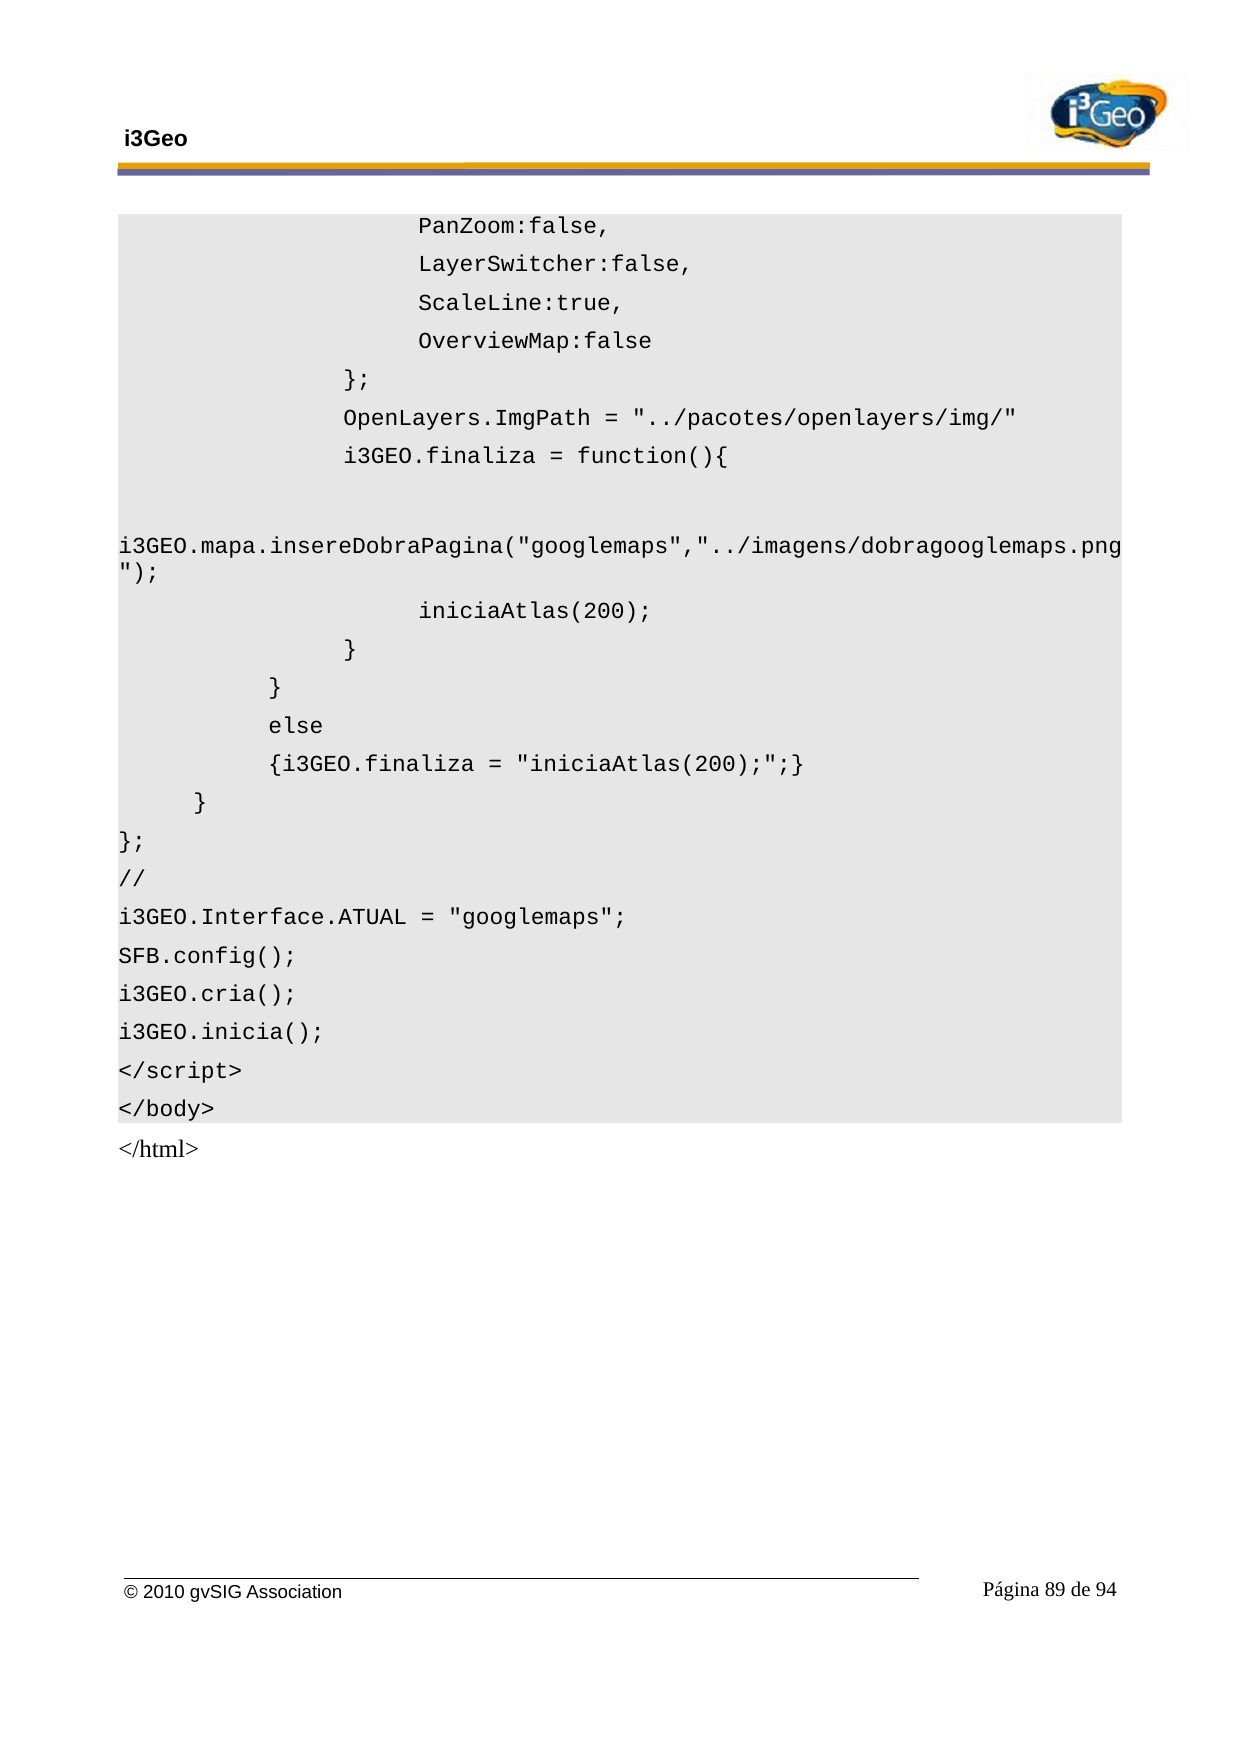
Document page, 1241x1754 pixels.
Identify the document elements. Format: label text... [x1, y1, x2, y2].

text }; [118, 829, 1122, 855]
text // [118, 867, 1122, 893]
text OverviewMap:false [118, 329, 1122, 355]
text </body> [118, 1097, 1122, 1123]
text } [118, 791, 1122, 817]
text i3GEO.cria(); [118, 982, 1122, 1008]
text else [118, 714, 1122, 740]
text OpenLayers.ImgPath = "../pacotes/openlayers/img/" [118, 406, 1122, 432]
text iniciaAtlas(200); [118, 599, 1122, 625]
text }; [118, 368, 1122, 394]
picture [1025, 74, 1191, 151]
text i3GEO.inicia(); [118, 1021, 1122, 1047]
text } [118, 676, 1122, 702]
text PanZoom:false, [118, 214, 1122, 240]
text i3GEO.finaliza = function(){ [118, 444, 1122, 470]
text {i3GEO.finaliza = "iniciaAtlas(200);";} [118, 752, 1122, 778]
text </html> [118, 1136, 1122, 1163]
text LayerSwitcher:false, [118, 253, 1122, 279]
text ScaleLine:true, [118, 291, 1122, 317]
text SFB.config(); [118, 944, 1122, 970]
text i3GEO.Interface.ATUAL = "googlemaps"; [118, 906, 1122, 932]
text i3GEO.mapa.insereDobraPagina("googlemaps","../imagens/dobragooglemaps.png"); [118, 483, 1122, 587]
text </script> [118, 1059, 1122, 1085]
text } [118, 637, 1122, 663]
